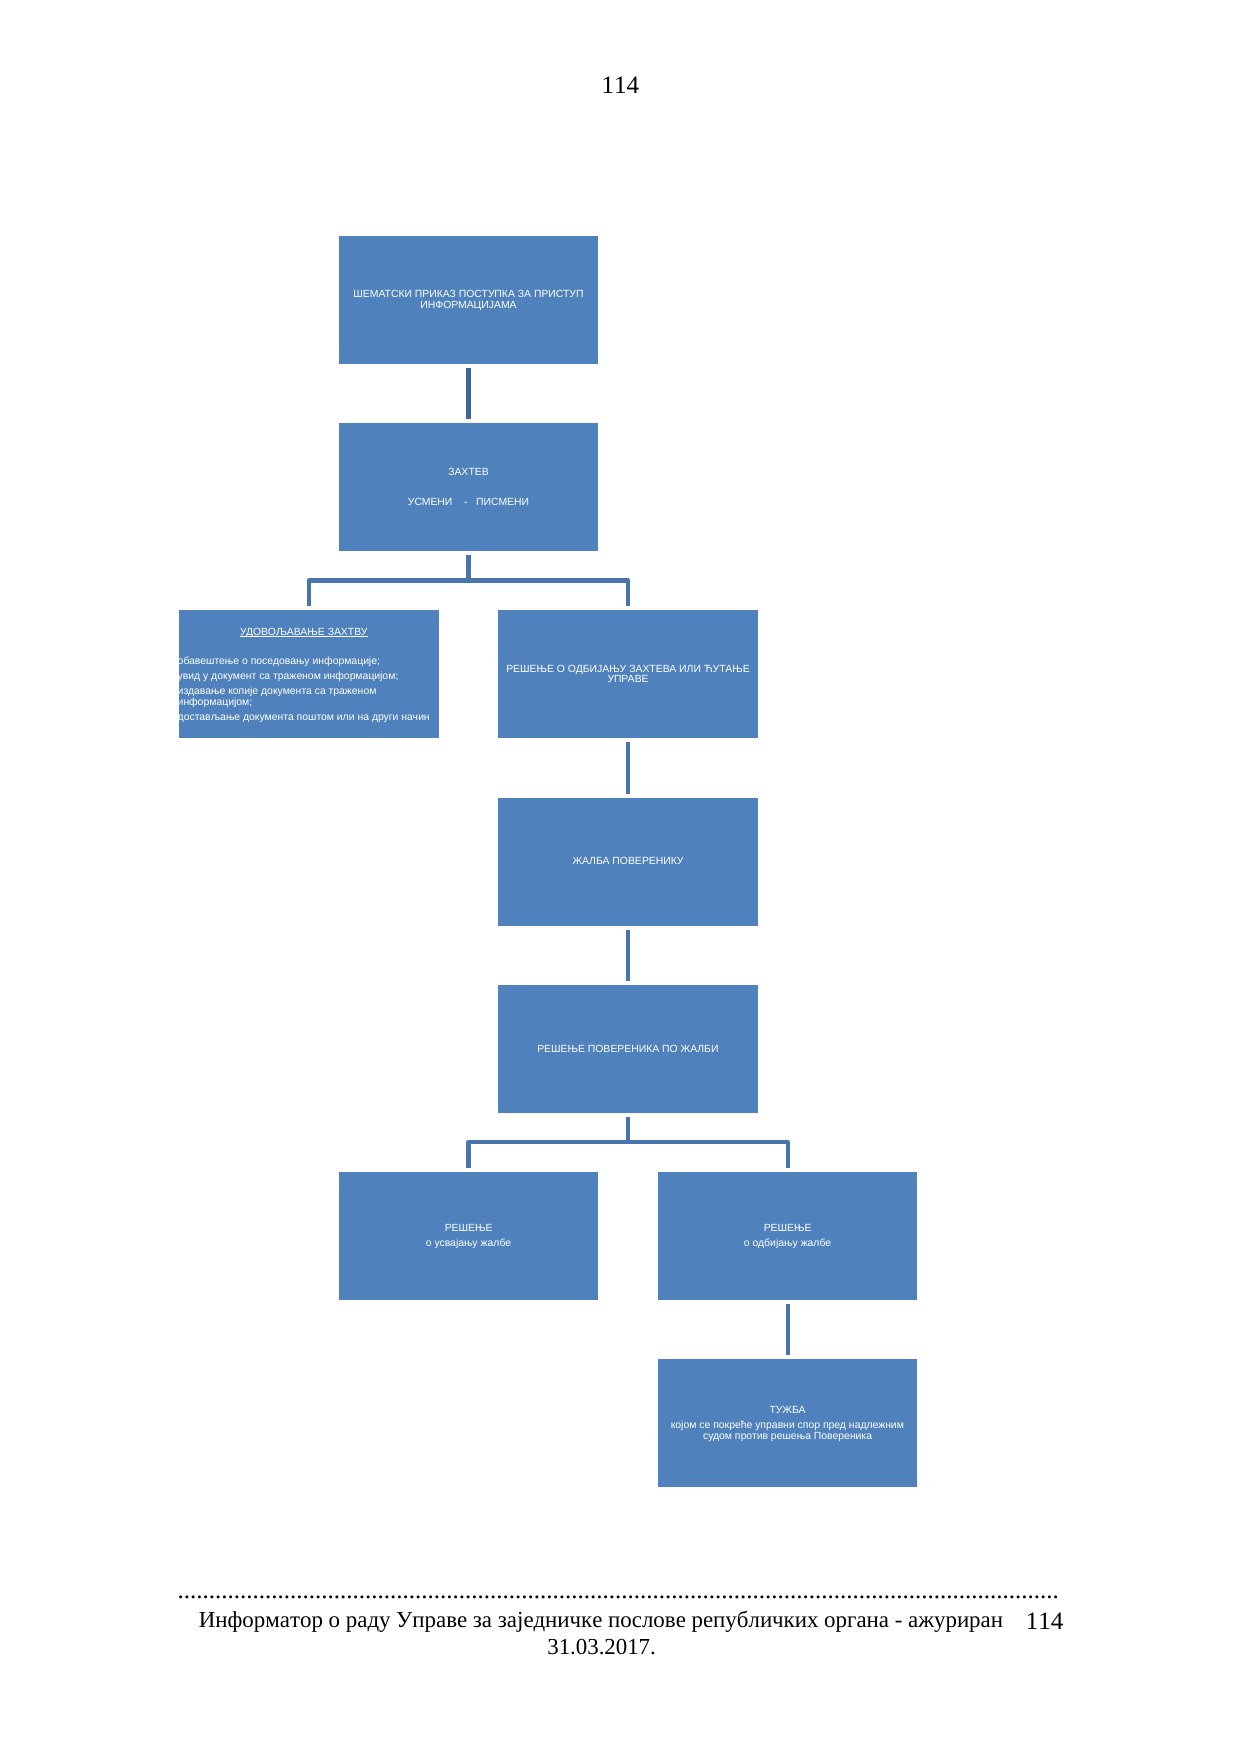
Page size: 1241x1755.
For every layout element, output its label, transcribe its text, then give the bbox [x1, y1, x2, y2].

text ............................................................................................................................................. [177, 1576, 1063, 1604]
